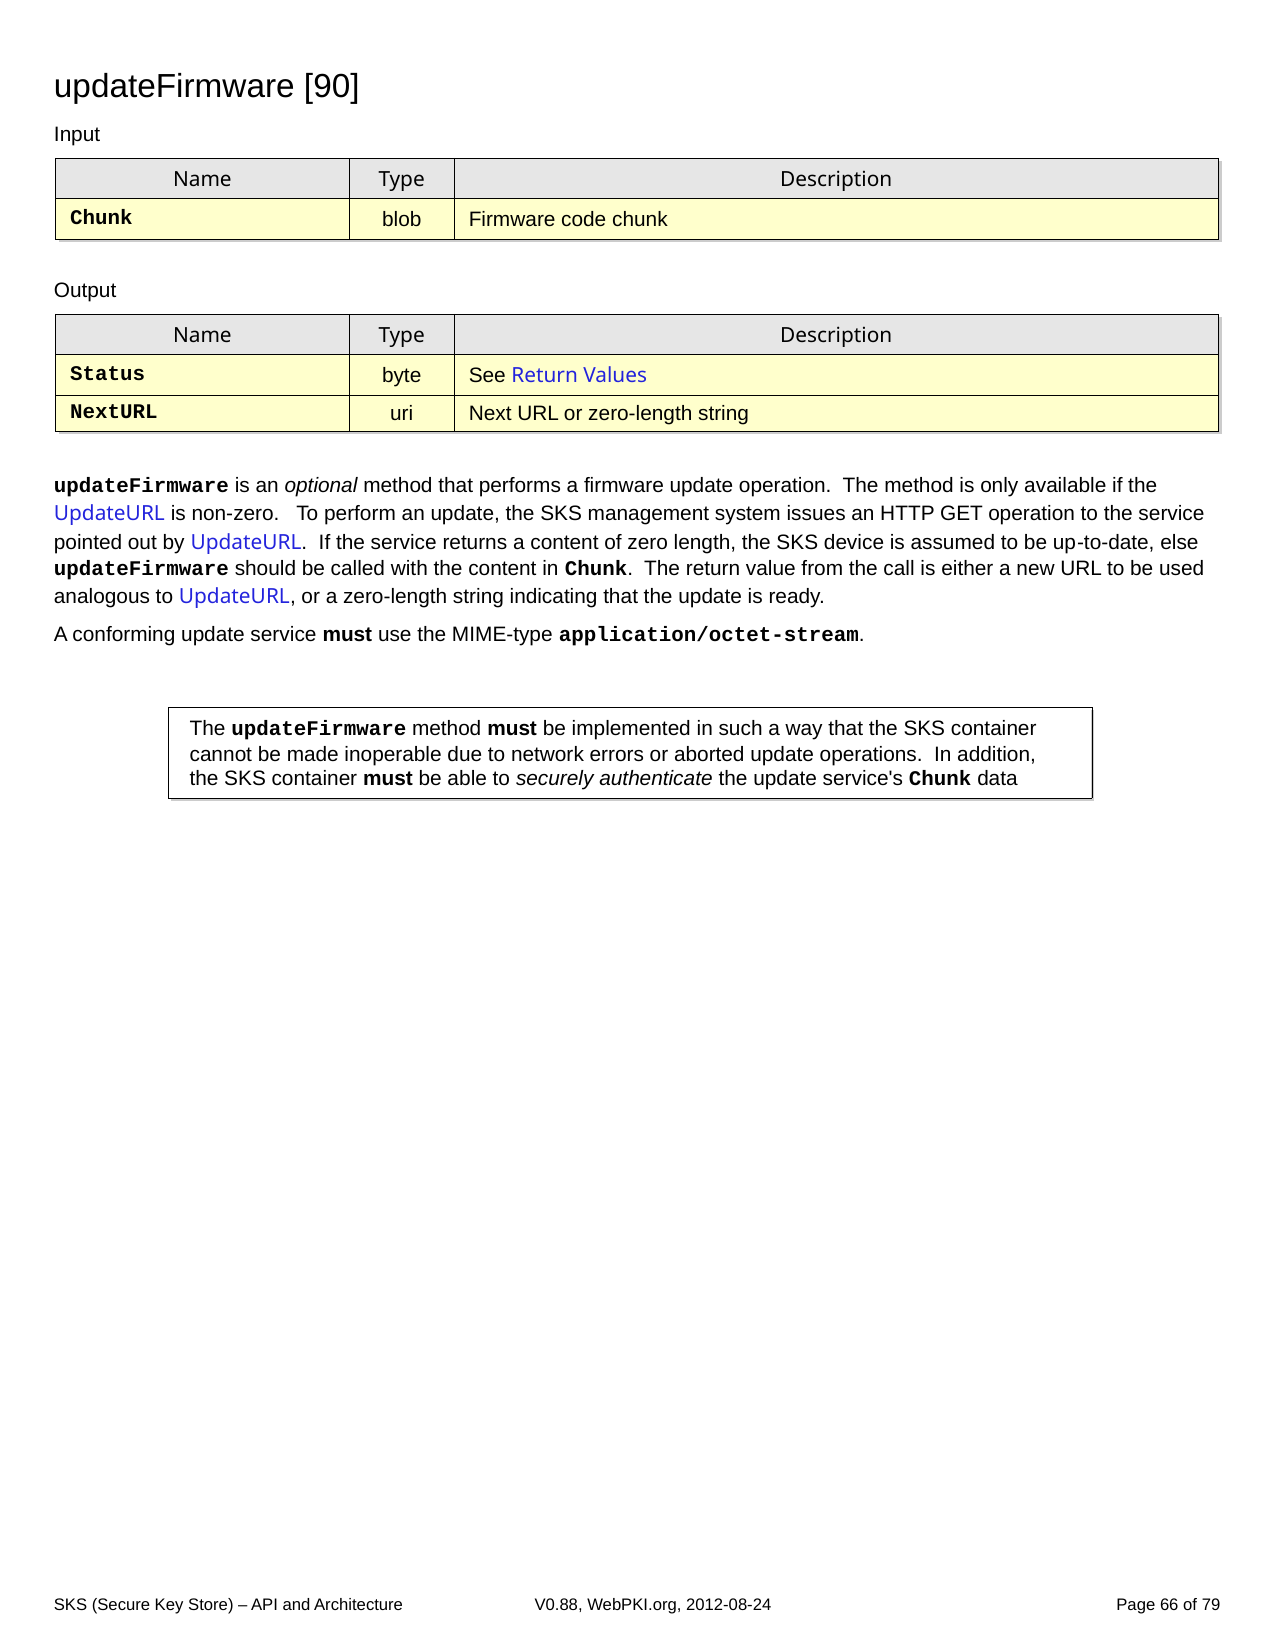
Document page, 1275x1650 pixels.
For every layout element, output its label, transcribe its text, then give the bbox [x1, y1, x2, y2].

table_header Name [56, 315, 349, 354]
table_header Type [350, 315, 454, 354]
table_header Name [56, 159, 349, 198]
text A conforming update service must use the MIME-type application/octet-stream. [54, 621, 1221, 647]
table_cell Firmware code chunk [455, 199, 1218, 239]
table_header Type [350, 159, 454, 198]
table_cell Next URL or zero-length string [455, 396, 1218, 431]
subtitle updateFirmware [90] [54, 66, 1221, 104]
table_header Description [455, 315, 1218, 354]
table_cell NextURL [56, 396, 349, 431]
table_cell Status [56, 355, 349, 395]
text Output [54, 278, 1221, 302]
text updateFirmware is an optional method that performs a firmware update operation. The method is only available if the UpdateURL is non-zero. To perform an update, the SKS management system issues an HTTP GET operation to the service pointed out by UpdateURL. If the service returns a content of zero length, the SKS device is assumed to be up‑to‑date, else updateFirmware should be called with the content in Chunk. The return value from the call is either a new URL to be used analogous to UpdateURL, or a zero-length string indicating that the update is ready. [54, 470, 1221, 610]
text Input [54, 122, 1221, 146]
table_cell See Return Values [455, 355, 1218, 395]
table_header The updateFirmware method must be implemented in such a way that the SKS container cannot be made inoperable due to network errors or aborted update operations. In addition, the SKS container must be able to securely authenticate the update service's Chunk data [169, 708, 1092, 798]
table_header Description [455, 159, 1218, 198]
table_cell uri [350, 396, 454, 431]
table_cell Chunk [56, 199, 349, 239]
table_cell blob [350, 199, 454, 239]
table_cell byte [350, 355, 454, 395]
